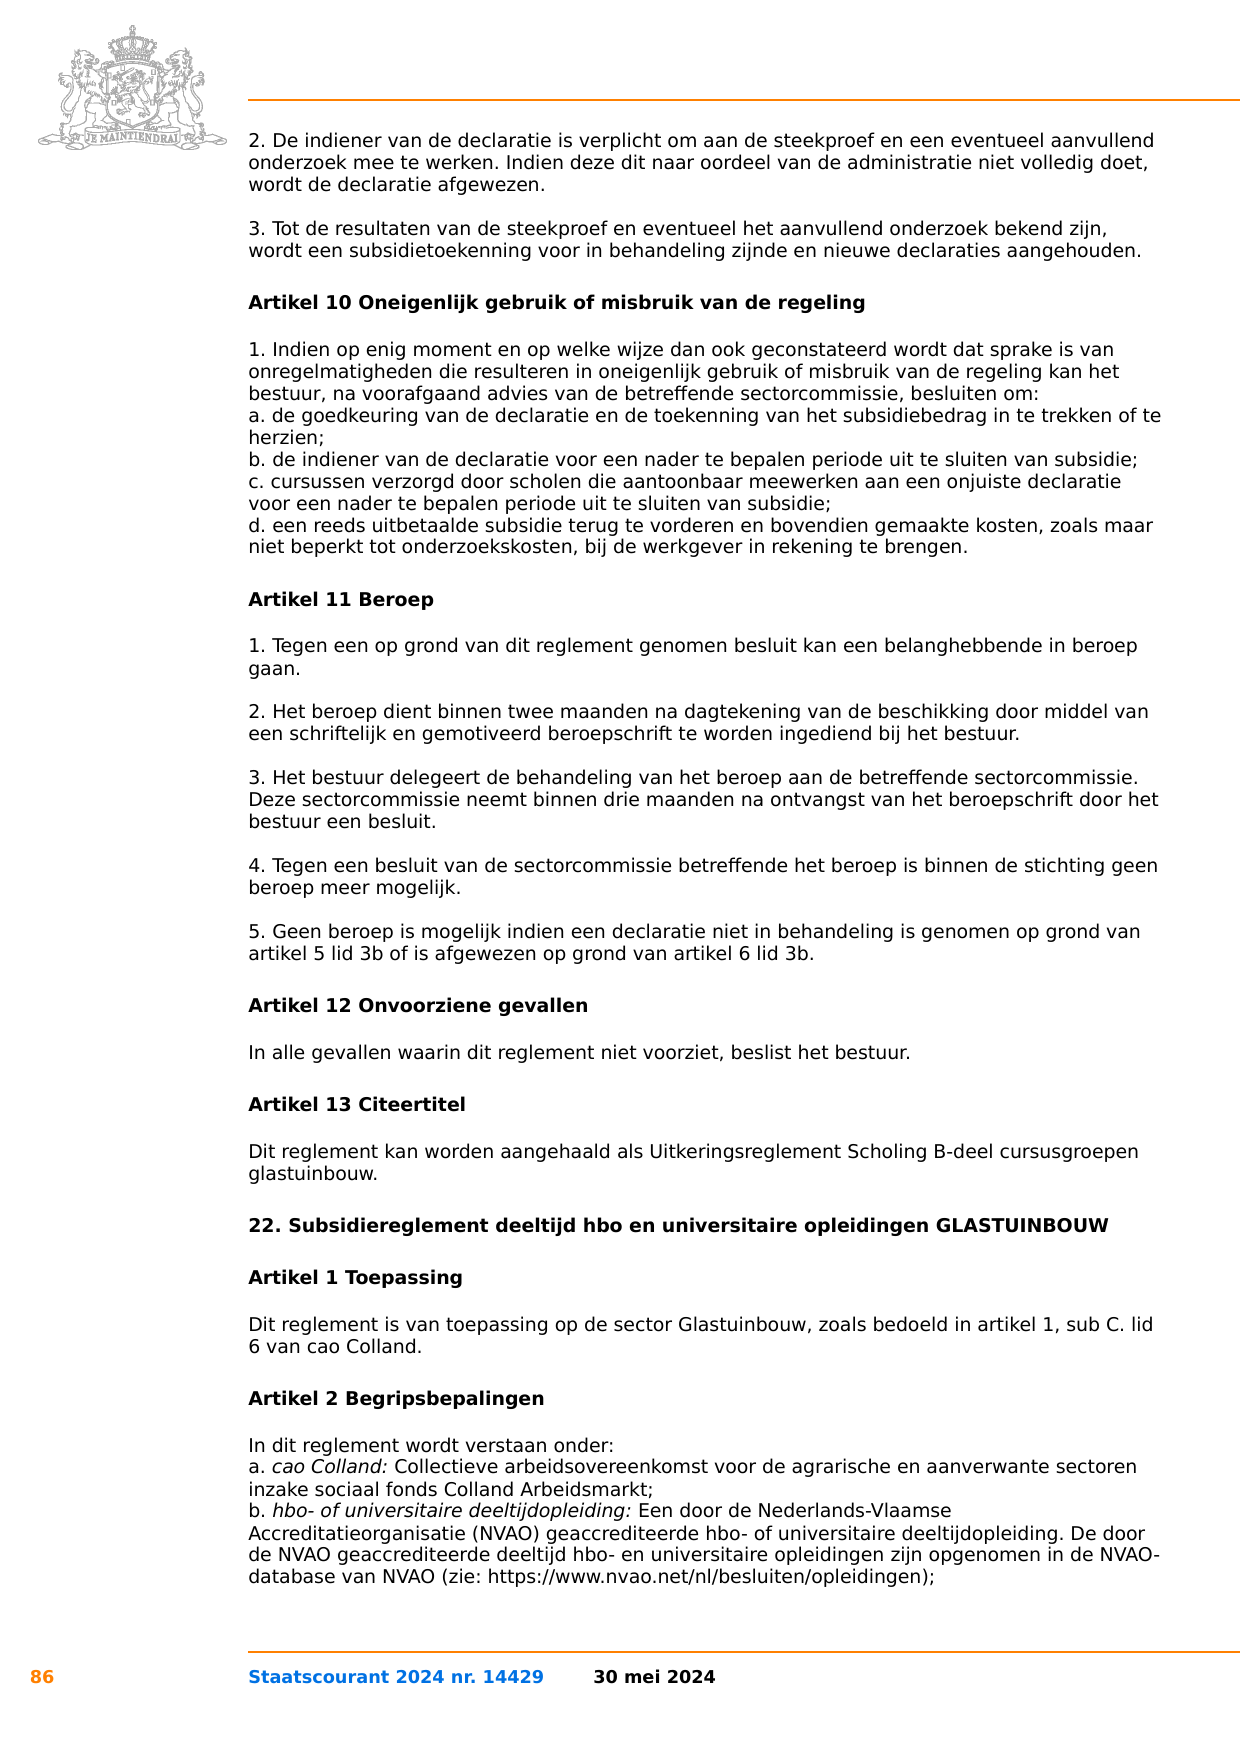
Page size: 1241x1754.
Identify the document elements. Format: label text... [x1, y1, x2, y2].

text b. hbo- of universitaire deeltijdopleiding: Een door de Nederlands-Vlaamse Accreditatieorganisatie (NVAO) geaccrediteerde hbo- of universitaire deeltijdopleiding. De door de NVAO geaccrediteerde deeltijd hbo- en universitaire opleidingen zijn opgenomen in de NVAO-database van NVAO (zie: https://www.nvao.net/nl/besluiten/opleidingen); [248, 1500, 1163, 1588]
text 3. Het bestuur delegeert de behandeling van het beroep aan de betreffende sectorcommissie. Deze sectorcommissie neemt binnen drie maanden na ontvangst van het beroepschrift door het bestuur een besluit. [248, 767, 1163, 833]
text Dit reglement is van toepassing op de sector Glastuinbouw, zoals bedoeld in artikel 1, sub C. lid 6 van cao Colland. [248, 1313, 1163, 1357]
text Dit reglement kan worden aangehaald als Uitkeringsreglement Scholing B-deel cursusgroepen glastuinbouw. [248, 1141, 1163, 1184]
text 4. Tegen een besluit van de sectorcommissie betreffende het beroep is binnen de stichting geen beroep meer mogelijk. [248, 855, 1163, 899]
text In dit reglement wordt verstaan onder: [248, 1434, 1163, 1456]
text b. de indiener van de declaratie voor een nader te bepalen periode uit te sluiten van subsidie; [248, 448, 1163, 471]
text a. de goedkeuring van de declaratie en de toekenning van het subsidiebedrag in te trekken of te herzien; [248, 404, 1163, 448]
subtitle Artikel 11 Beroep [248, 588, 1163, 610]
text d. een reeds uitbetaalde subsidie terug te vorderen en bovendien gemaakte kosten, zoals maar niet beperkt tot onderzoekskosten, bij de werkgever in rekening te brengen. [248, 514, 1163, 558]
text 2. Het beroep dient binnen twee maanden na dagtekening van de beschikking door middel van een schriftelijk en gemotiveerd beroepschrift te worden ingediend bij het bestuur. [248, 701, 1163, 745]
subtitle Artikel 1 Toepassing [248, 1267, 1163, 1288]
text 5. Geen beroep is mogelijk indien een declaratie niet in behandeling is genomen op grond van artikel 5 lid 3b of is afgewezen op grond van artikel 6 lid 3b. [248, 921, 1163, 965]
subtitle 22. Subsidiereglement deeltijd hbo en universitaire opleidingen GLASTUINBOUW [248, 1214, 1163, 1237]
subtitle Artikel 10 Oneigenlijk gebruik of misbruik van de regeling [248, 292, 1163, 314]
subtitle Artikel 2 Begripsbepalingen [248, 1387, 1163, 1409]
text 1. Indien op enig moment en op welke wijze dan ook geconstateerd wordt dat sprake is van onregelmatigheden die resulteren in oneigenlijk gebruik of misbruik van de regeling kan het bestuur, na voorafgaand advies van de betreffende sectorcommissie, besluiten om: [248, 339, 1163, 404]
text 2. De indiener van de declaratie is verplicht om aan de steekproef en een eventueel aanvullend onderzoek mee te werken. Indien deze dit naar oordeel van de administratie niet volledig doet, wordt de declaratie afgewezen. [248, 130, 1163, 196]
text 1. Tegen een op grond van dit reglement genomen besluit kan een belanghebbende in beroep gaan. [248, 635, 1163, 679]
text In alle gevallen waarin dit reglement niet voorziet, beslist het bestuur. [248, 1042, 1163, 1064]
text c. cursussen verzorgd door scholen die aantoonbaar meewerken aan een onjuiste declaratie voor een nader te bepalen periode uit te sluiten van subsidie; [248, 471, 1163, 514]
text 3. Tot de resultaten van de steekproef en eventueel het aanvullend onderzoek bekend zijn, wordt een subsidietoekenning voor in behandeling zijnde en nieuwe declaraties aangehouden. [248, 218, 1163, 262]
subtitle Artikel 13 Citeertitel [248, 1094, 1163, 1116]
picture [38, 25, 227, 150]
subtitle Artikel 12 Onvoorziene gevallen [248, 995, 1163, 1017]
text a. cao Colland: Collectieve arbeidsovereenkomst voor de agrarische en aanverwante sectoren inzake sociaal fonds Colland Arbeidsmarkt; [248, 1456, 1163, 1500]
